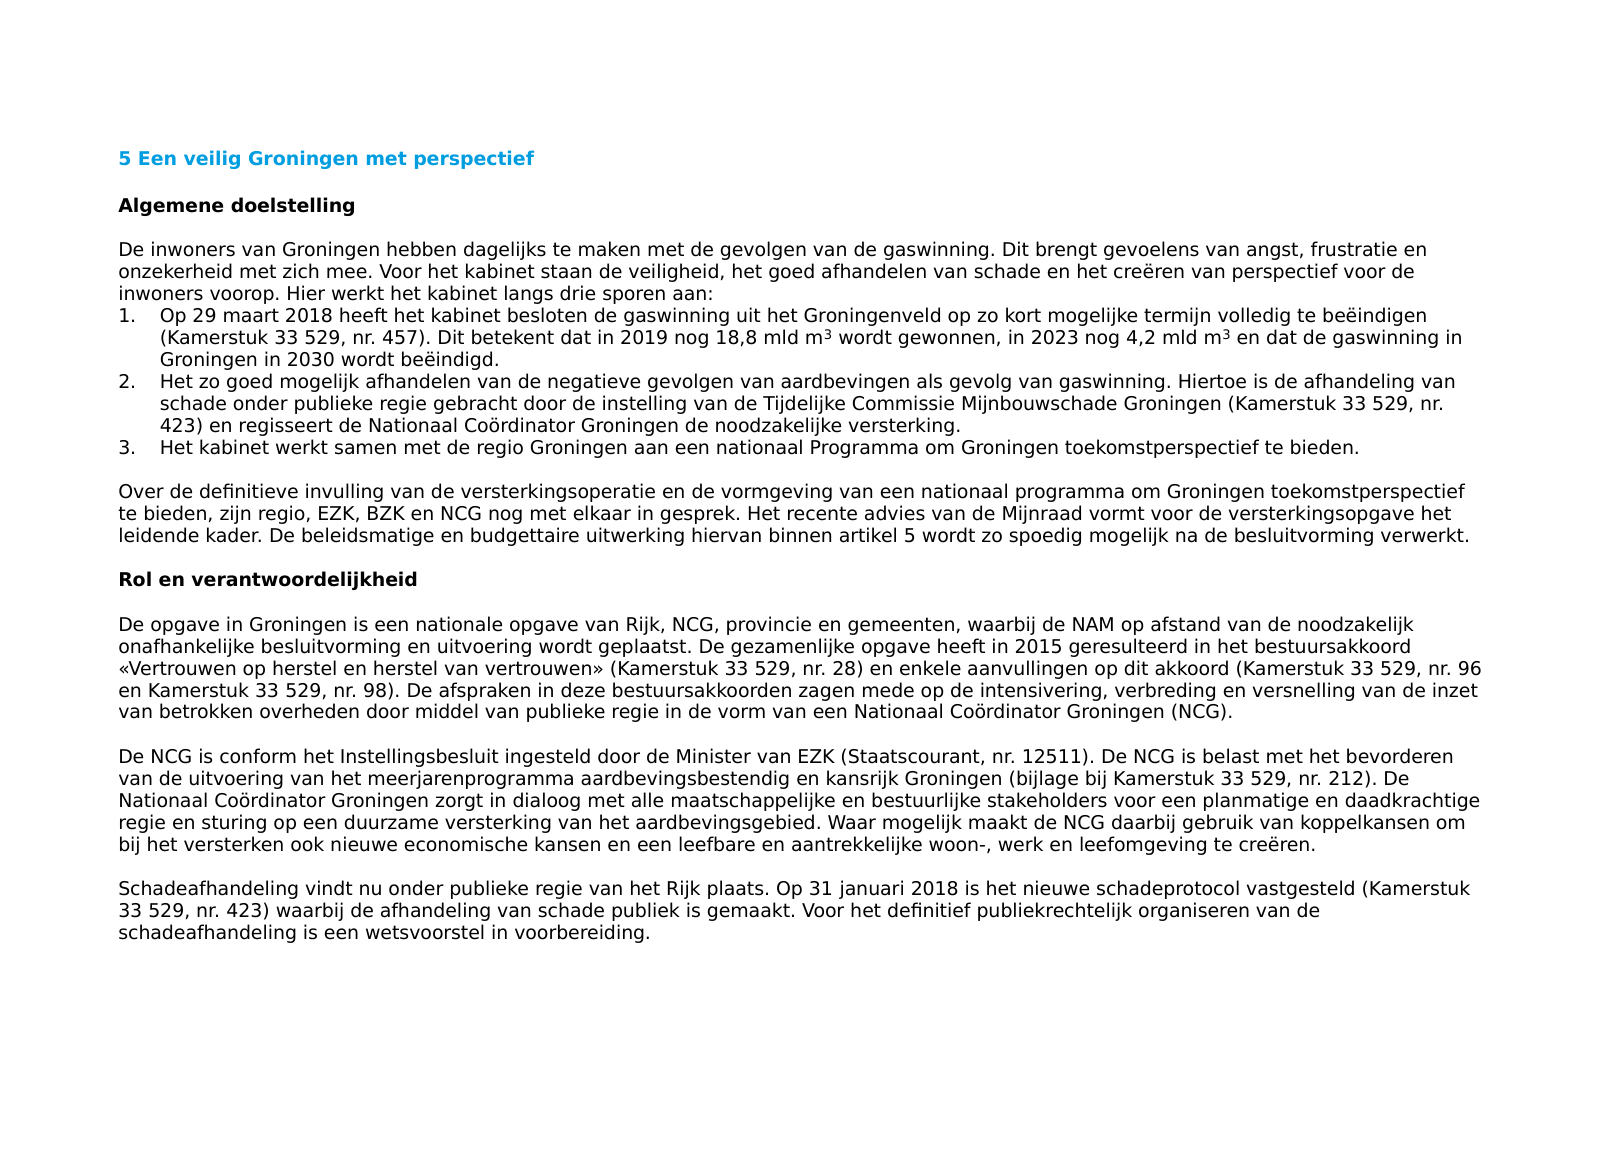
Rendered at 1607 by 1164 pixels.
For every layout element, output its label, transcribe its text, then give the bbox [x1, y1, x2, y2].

text De NCG is conform het Instellingsbesluit ingesteld door de Minister van EZK (Staatscourant, nr. 12511). De NCG is belast met het bevorderen van de uitvoering van het meerjarenprogramma aardbevingsbestendig en kansrijk Groningen (bijlage bij Kamerstuk 33 529, nr. 212). De Nationaal Coördinator Groningen zorgt in dialoog met alle maatschappelijke en bestuurlijke stakeholders voor een planmatige en daadkrachtige regie en sturing op een duurzame versterking van het aardbevingsgebied. Waar mogelijk maakt de NCG daarbij gebruik van koppelkansen om bij het versterken ook nieuwe economische kansen en een leefbare en aantrekkelijke woon-, werk en leefomgeving te creëren. [118, 746, 1488, 856]
text De inwoners van Groningen hebben dagelijks te maken met de gevolgen van de gaswinning. Dit brengt gevoelens van angst, frustratie en onzekerheid met zich mee. Voor het kabinet staan de veiligheid, het goed afhandelen van schade en het creëren van perspectief voor de inwoners voorop. Hier werkt het kabinet langs drie sporen aan: [118, 239, 1488, 305]
text Over de definitieve invulling van de versterkingsoperatie en de vormgeving van een nationaal programma om Groningen toekomstperspectief te bieden, zijn regio, EZK, BZK en NCG nog met elkaar in gesprek. Het recente advies van de Mijnraad vormt voor de versterkingsopgave het leidende kader. De beleidsmatige en budgettaire uitwerking hiervan binnen artikel 5 wordt zo spoedig mogelijk na de besluitvorming verwerkt. [118, 481, 1488, 547]
subtitle 5 Een veilig Groningen met perspectief [118, 148, 1488, 170]
text 2. Het zo goed mogelijk afhandelen van de negatieve gevolgen van aardbevingen als gevolg van gaswinning. Hiertoe is de afhandeling van schade onder publieke regie gebracht door de instelling van de Tijdelijke Commissie Mijnbouwschade Groningen (Kamerstuk 33 529, nr. 423) en regisseert de Nationaal Coördinator Groningen de noodzakelijke versterking. [118, 371, 1488, 437]
text 1. Op 29 maart 2018 heeft het kabinet besloten de gaswinning uit het Groningenveld op zo kort mogelijke termijn volledig te beëindigen (Kamerstuk 33 529, nr. 457). Dit betekent dat in 2019 nog 18,8 mld m3 wordt gewonnen, in 2023 nog 4,2 mld m3 en dat de gaswinning in Groningen in 2030 wordt beëindigd. [118, 305, 1488, 371]
subtitle Rol en verantwoordelijkheid [118, 569, 1488, 591]
text 3. Het kabinet werkt samen met de regio Groningen aan een nationaal Programma om Groningen toekomstperspectief te bieden. [118, 437, 1488, 459]
subtitle Algemene doelstelling [118, 195, 1488, 217]
text Schadeafhandeling vindt nu onder publieke regie van het Rijk plaats. Op 31 januari 2018 is het nieuwe schadeprotocol vastgesteld (Kamerstuk 33 529, nr. 423) waarbij de afhandeling van schade publiek is gemaakt. Voor het definitief publiekrechtelijk organiseren van de schadeafhandeling is een wetsvoorstel in voorbereiding. [118, 878, 1488, 944]
text De opgave in Groningen is een nationale opgave van Rijk, NCG, provincie en gemeenten, waarbij de NAM op afstand van de noodzakelijk onafhankelijke besluitvorming en uitvoering wordt geplaatst. De gezamenlijke opgave heeft in 2015 geresulteerd in het bestuursakkoord «Vertrouwen op herstel en herstel van vertrouwen» (Kamerstuk 33 529, nr. 28) en enkele aanvullingen op dit akkoord (Kamerstuk 33 529, nr. 96 en Kamerstuk 33 529, nr. 98). De afspraken in deze bestuursakkoorden zagen mede op de intensivering, verbreding en versnelling van de inzet van betrokken overheden door middel van publieke regie in de vorm van een Nationaal Coördinator Groningen (NCG). [118, 613, 1488, 723]
